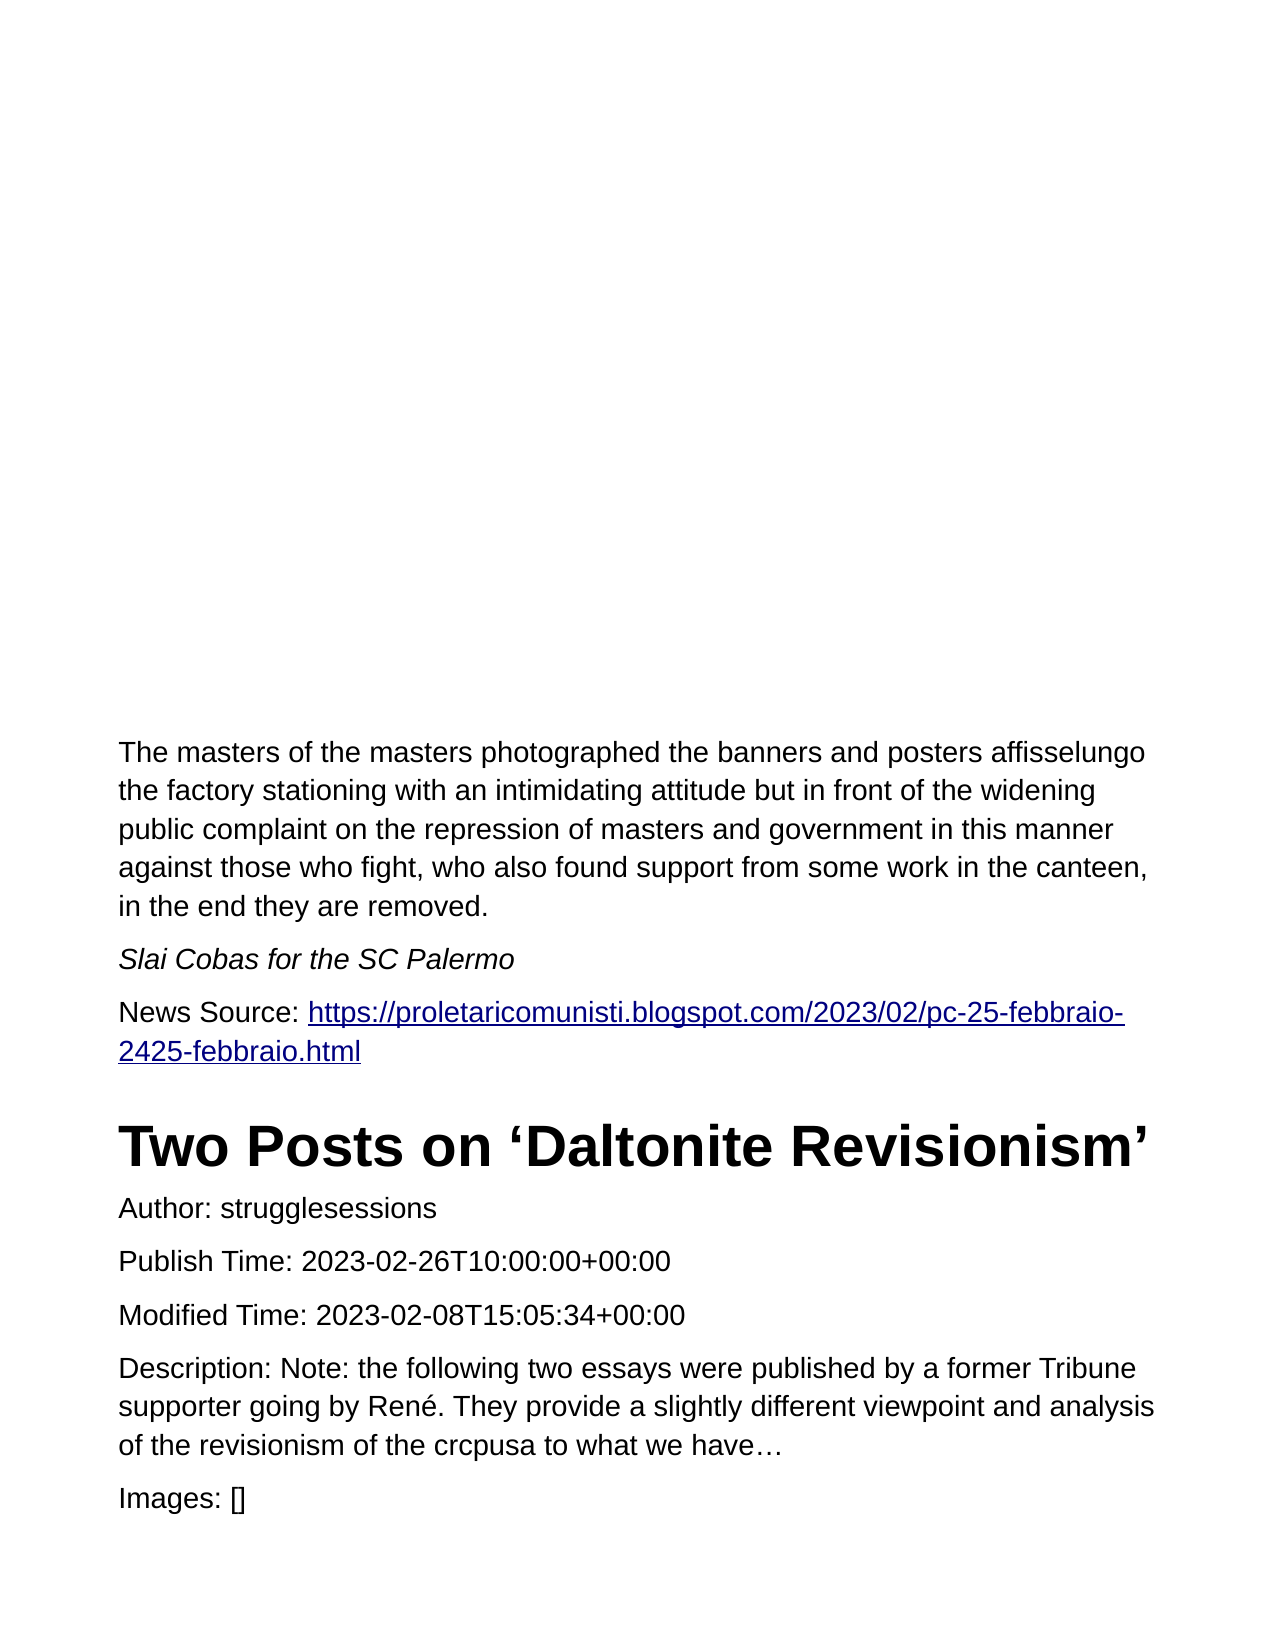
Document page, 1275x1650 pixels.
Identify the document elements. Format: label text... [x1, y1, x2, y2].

text News Source: https://proletaricomunisti.blogspot.com/2023/02/pc-25-febbraio-2425-febbraio.html [118, 995, 1157, 1067]
text Slai Cobas for the SC Palermo [118, 942, 1157, 976]
text The masters of the masters photographed the banners and posters affisselungo the factory stationing with an intimidating attitude but in front of the widening public complaint on the repression of masters and government in this manner against those who fight, who also found support from some work in the canteen, in the end they are removed. [118, 118, 1157, 922]
subtitle Two Posts on ‘Daltonite Revisionism’ [118, 1112, 1157, 1179]
text Modified Time: 2023-02-08T15:05:34+00:00 [118, 1298, 1157, 1331]
text Author: strugglesessions [118, 1191, 1157, 1225]
text Publish Time: 2023-02-26T10:00:00+00:00 [118, 1244, 1157, 1278]
text Images: [] [118, 1481, 1157, 1514]
text Description: Note: the following two essays were published by a former Tribune supporter going by René. They provide a slightly different viewpoint and analysis of the revisionism of the crcpusa to what we have… [118, 1351, 1157, 1461]
